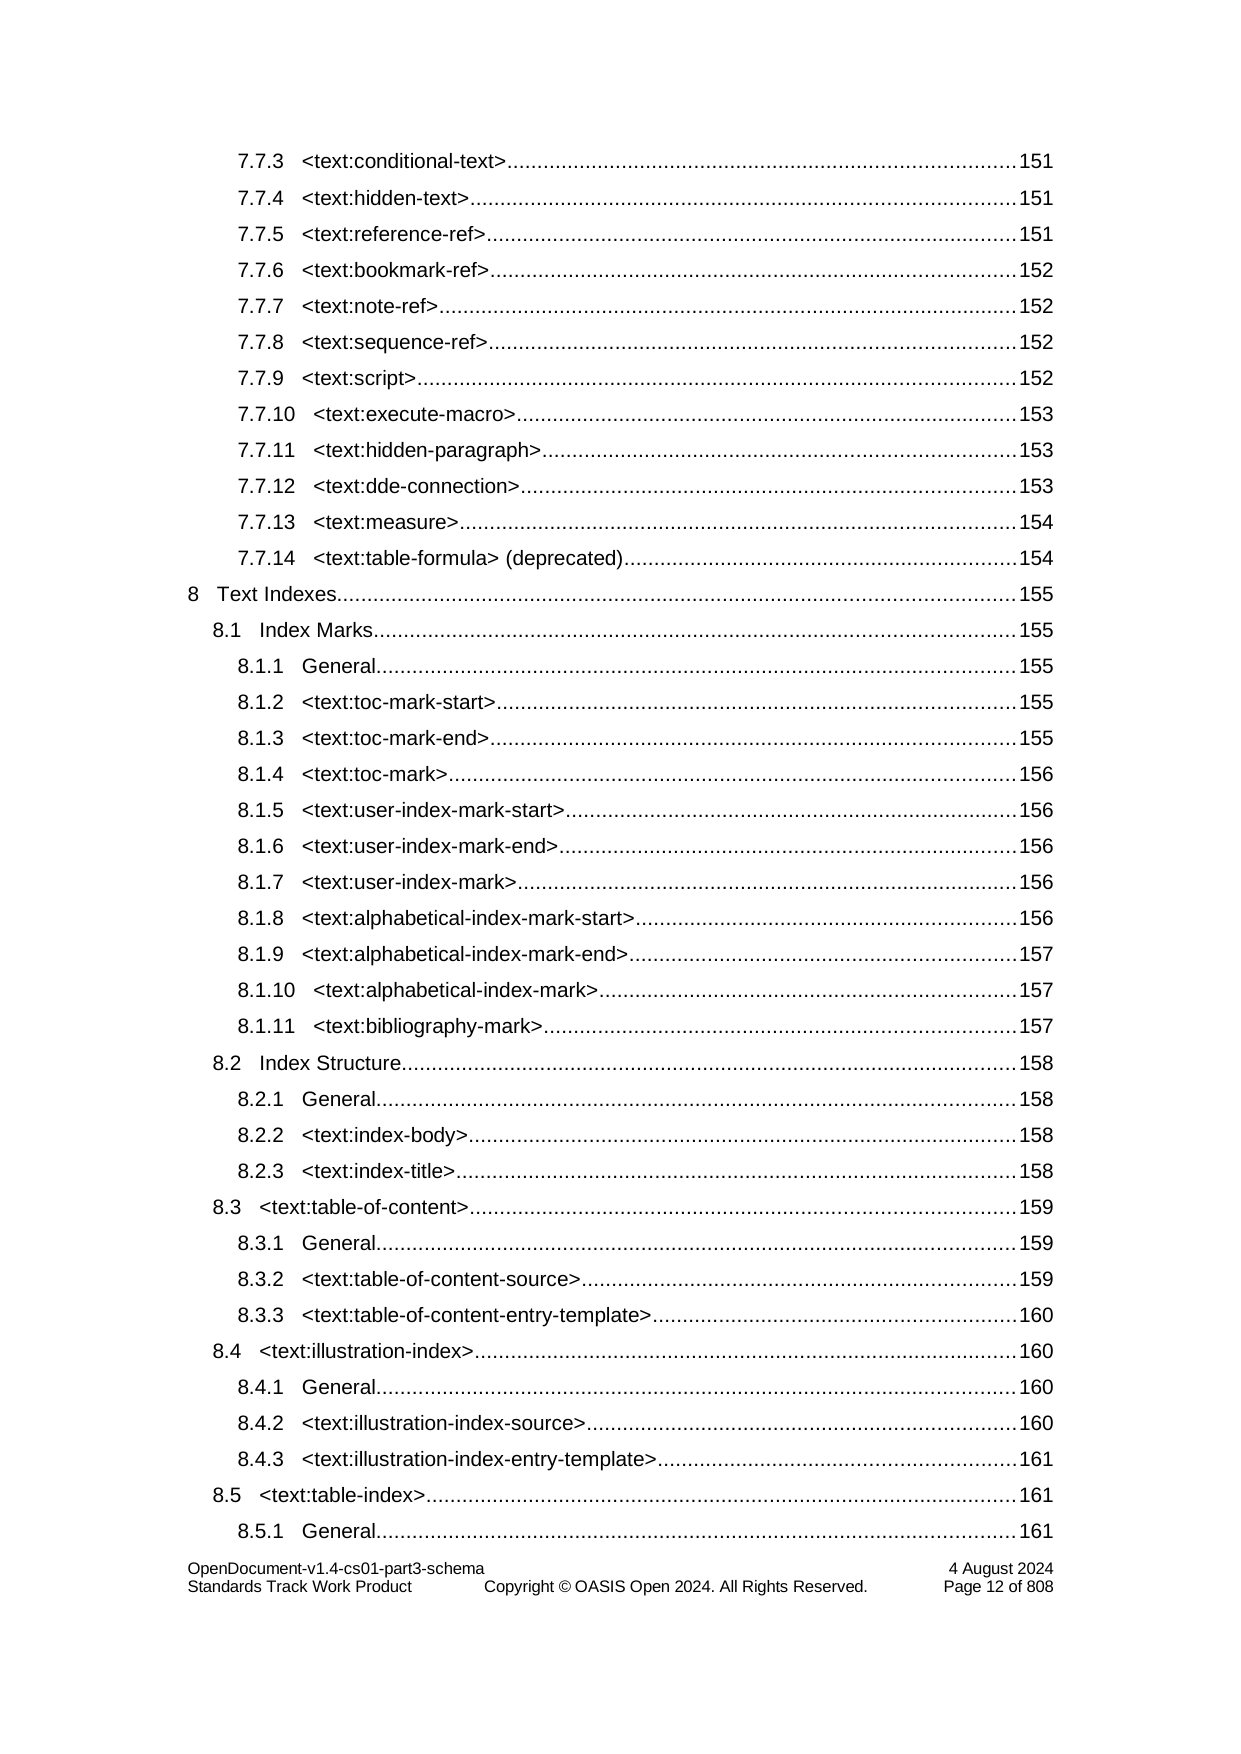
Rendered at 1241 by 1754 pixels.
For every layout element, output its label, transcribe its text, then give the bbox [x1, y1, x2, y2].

text 8.2.3 <text:index-title> 158 [237, 1159, 1053, 1183]
text 8 Text Indexes 155 [187, 582, 1053, 606]
text 7.7.7 <text:note-ref> 152 [237, 294, 1053, 318]
text 8.1.9 <text:alphabetical-index-mark-end> 157 [237, 943, 1053, 966]
text 7.7.6 <text:bookmark-ref> 152 [237, 258, 1053, 282]
text 8.3.1 General 159 [237, 1231, 1053, 1255]
text 8.2 Index Structure 158 [212, 1051, 1053, 1074]
text 8.2.2 <text:index-body> 158 [237, 1123, 1053, 1147]
text 8.1.7 <text:user-index-mark> 156 [237, 871, 1053, 894]
text 7.7.4 <text:hidden-text> 151 [237, 186, 1053, 209]
text 7.7.5 <text:reference-ref> 151 [237, 222, 1053, 246]
text 8.3.2 <text:table-of-content-source> 159 [237, 1267, 1053, 1291]
text 8.4.1 General 160 [237, 1375, 1053, 1399]
text 7.7.12 <text:dde-connection> 153 [237, 474, 1053, 498]
text 7.7.11 <text:hidden-paragraph> 153 [237, 438, 1053, 462]
text 8.1.8 <text:alphabetical-index-mark-start> 156 [237, 907, 1053, 930]
text 8.1.2 <text:toc-mark-start> 155 [237, 691, 1053, 714]
text 8.1 Index Marks 155 [212, 618, 1053, 642]
text 8.1.6 <text:user-index-mark-end> 156 [237, 835, 1053, 858]
text 7.7.14 <text:table-formula> (deprecated) 154 [237, 546, 1053, 570]
text 8.1.1 General 155 [237, 654, 1053, 678]
text 7.7.3 <text:conditional-text> 151 [237, 150, 1053, 173]
text 8.5 <text:table-index> 161 [212, 1483, 1053, 1507]
text 8.4 <text:illustration-index> 160 [212, 1339, 1053, 1363]
text 8.3 <text:table-of-content> 159 [212, 1195, 1053, 1219]
text 8.1.10 <text:alphabetical-index-mark> 157 [237, 979, 1053, 1002]
text 7.7.10 <text:execute-macro> 153 [237, 402, 1053, 426]
text 8.1.4 <text:toc-mark> 156 [237, 763, 1053, 786]
text 8.4.3 <text:illustration-index-entry-template> 161 [237, 1447, 1053, 1471]
text 8.5.1 General 161 [237, 1519, 1053, 1543]
text 8.4.2 <text:illustration-index-source> 160 [237, 1411, 1053, 1435]
text 7.7.13 <text:measure> 154 [237, 510, 1053, 534]
text 8.3.3 <text:table-of-content-entry-template> 160 [237, 1303, 1053, 1327]
text 8.1.3 <text:toc-mark-end> 155 [237, 727, 1053, 750]
text 8.2.1 General 158 [237, 1087, 1053, 1111]
text 8.1.5 <text:user-index-mark-start> 156 [237, 799, 1053, 822]
text 7.7.8 <text:sequence-ref> 152 [237, 330, 1053, 354]
text 7.7.9 <text:script> 152 [237, 366, 1053, 390]
text 8.1.11 <text:bibliography-mark> 157 [237, 1015, 1053, 1038]
